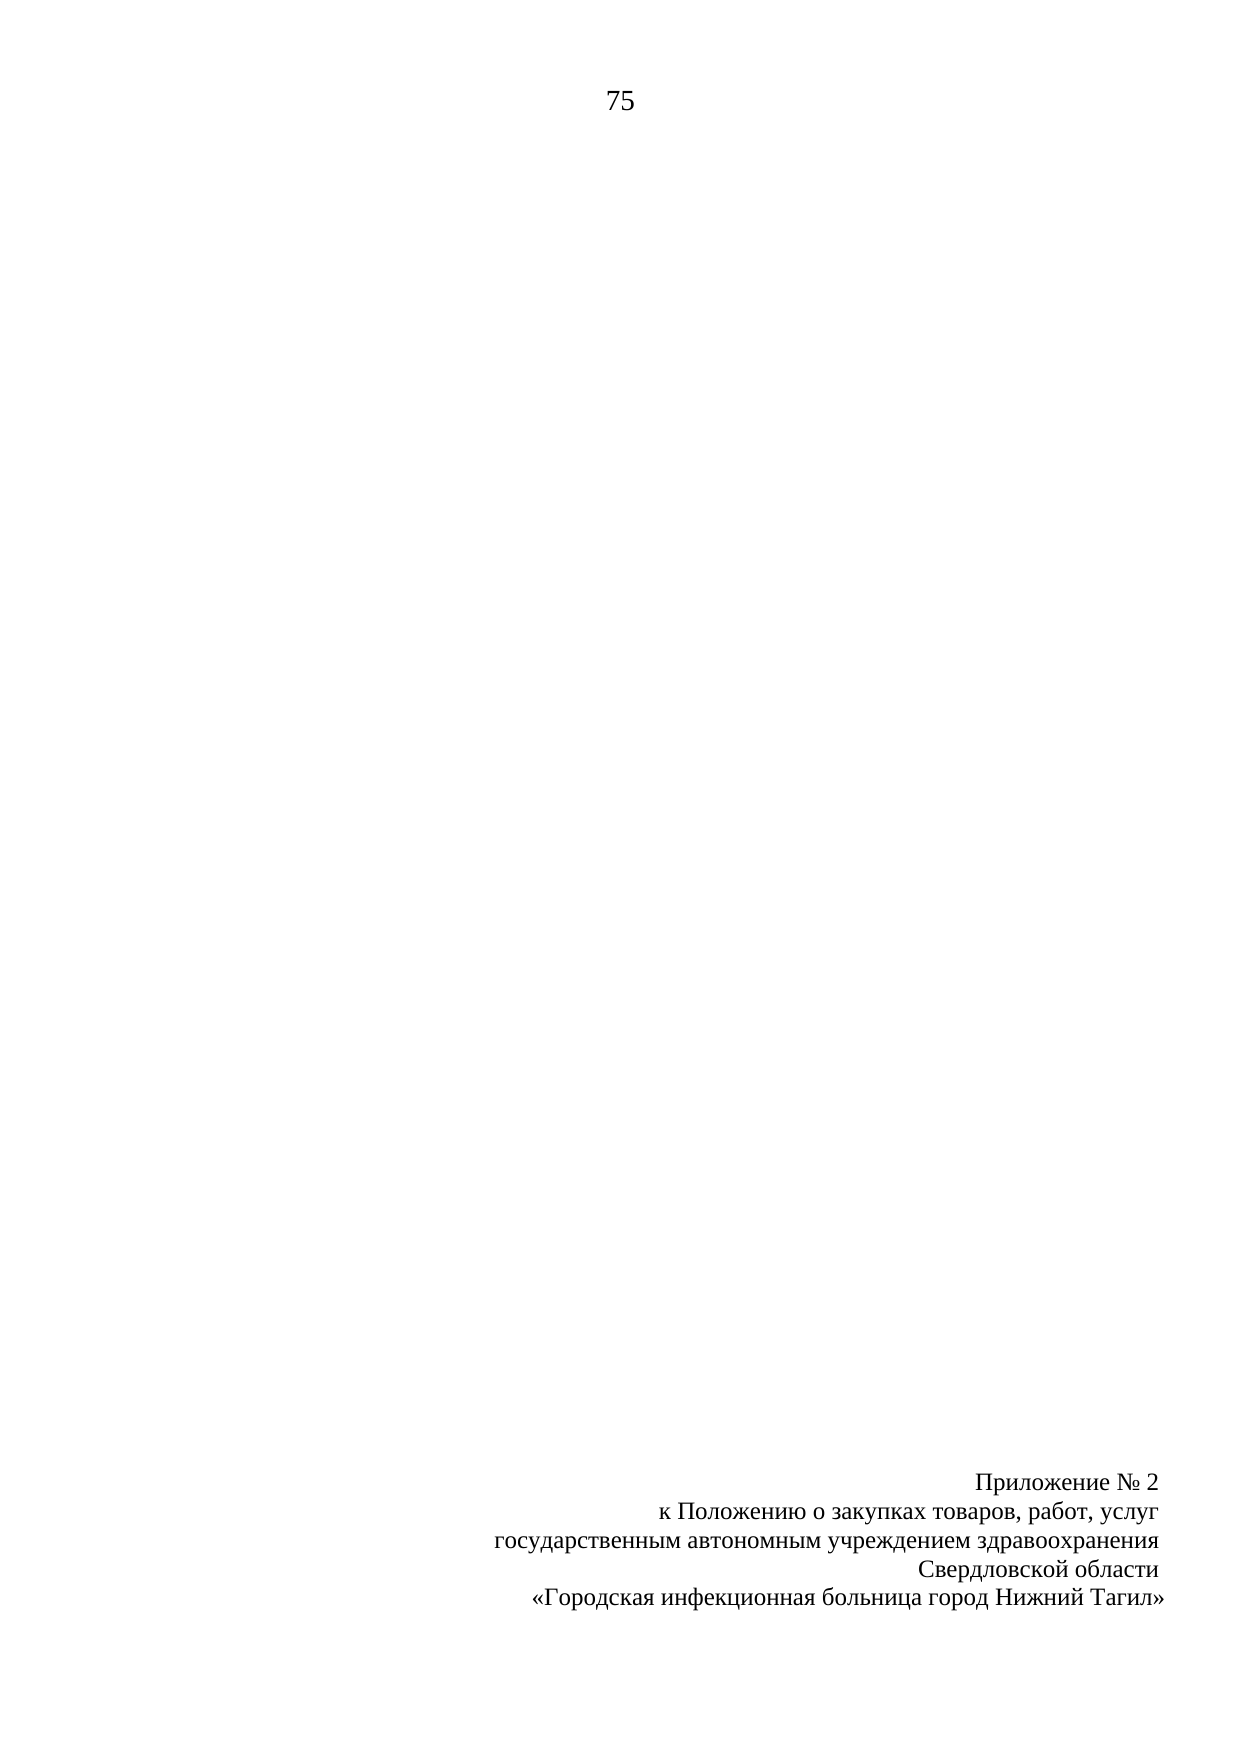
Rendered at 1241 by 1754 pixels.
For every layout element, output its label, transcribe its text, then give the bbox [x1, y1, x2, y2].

text к Положению о закупках товаров, работ, услуг [75, 1496, 1165, 1525]
text «Городская инфекционная больница город Нижний Тагил» [75, 1582, 1165, 1611]
text Свердловской области [75, 1554, 1165, 1582]
text Приложение № 2 [75, 1467, 1165, 1496]
text государственным автономным учреждением здравоохранения [75, 1525, 1165, 1554]
